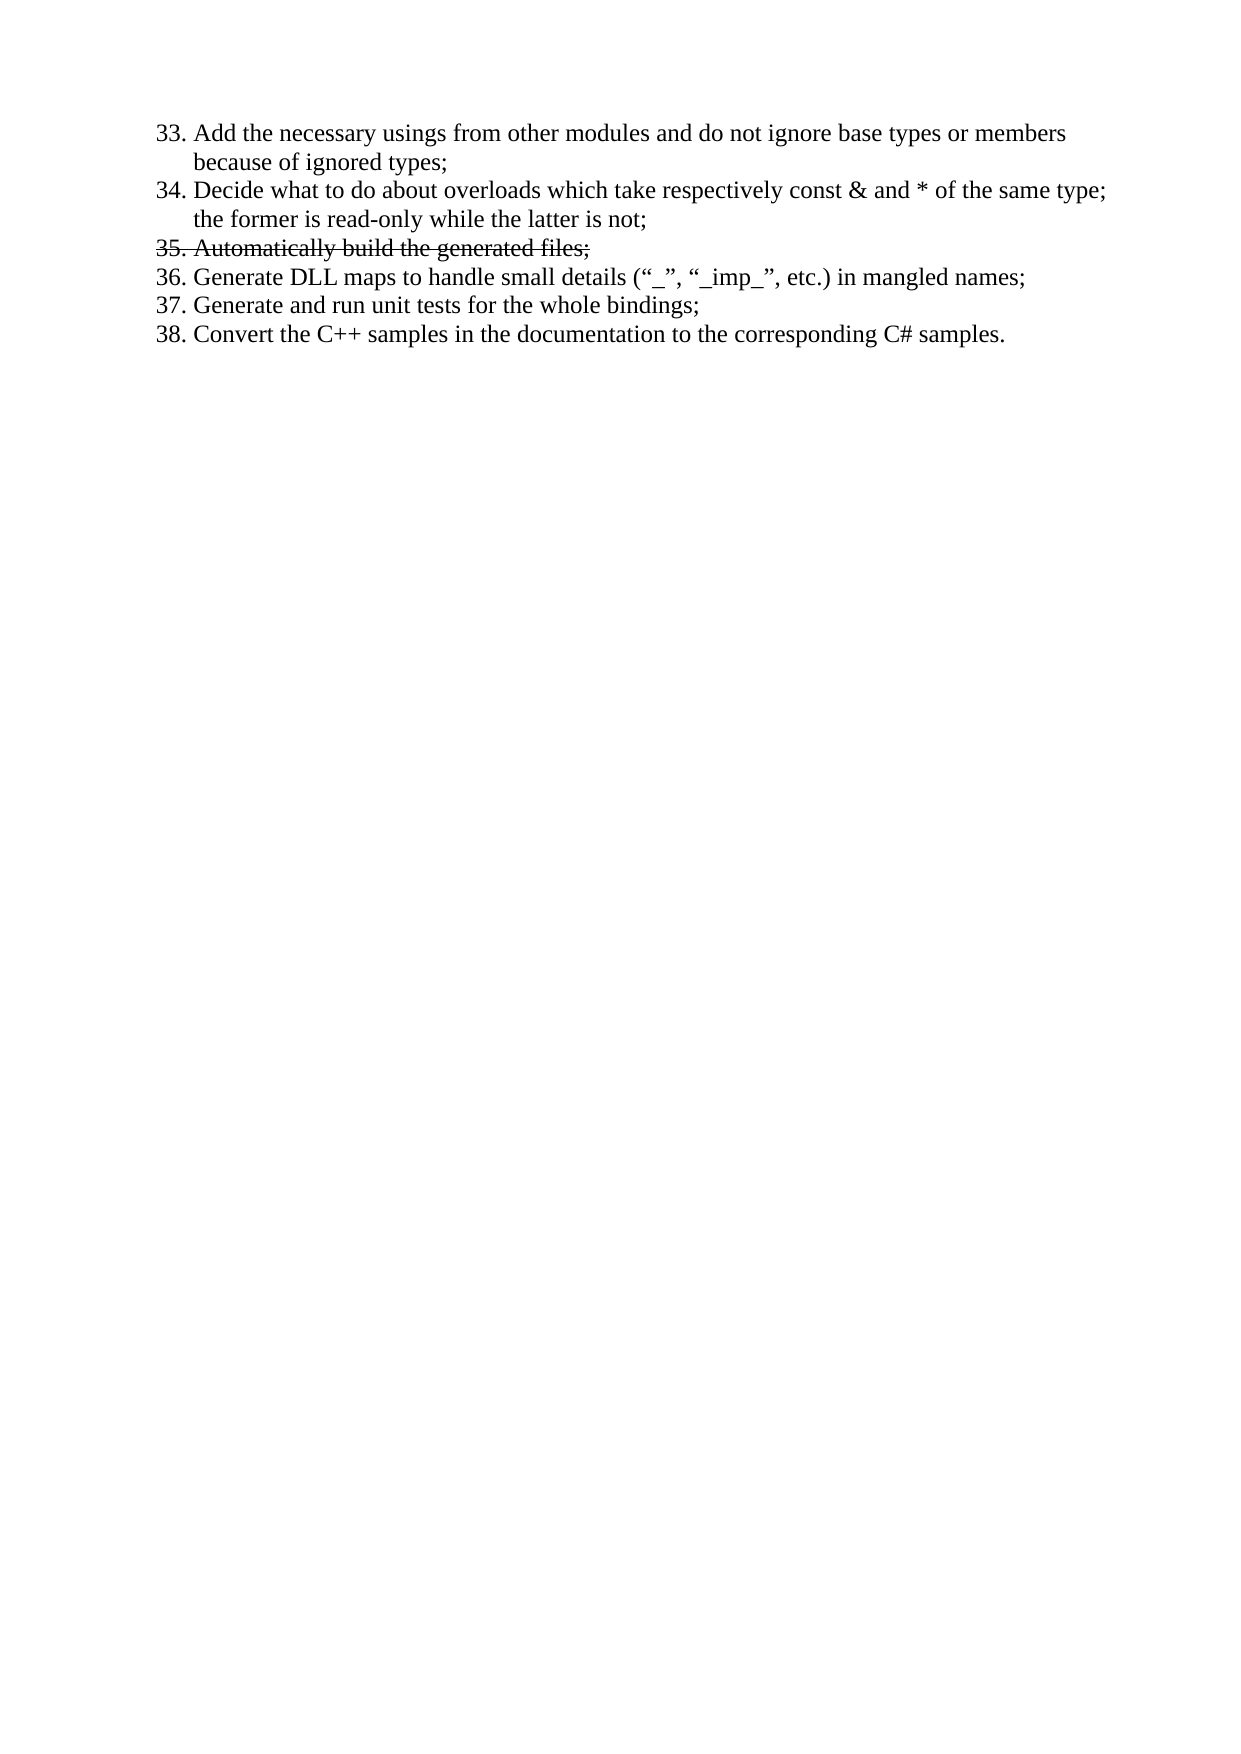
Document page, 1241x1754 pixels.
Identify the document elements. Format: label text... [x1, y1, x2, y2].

list Convert the C++ samples in the documentation to the corresponding C# samples. [156, 319, 1122, 348]
list Decide what to do about overloads which take respectively const & and * of the same type; the former is read-only while the latter is not; [156, 176, 1122, 233]
list Generate and run unit tests for the whole bindings; [156, 291, 1122, 319]
list Add the necessary usings from other modules and do not ignore base types or members because of ignored types; [156, 118, 1122, 176]
list Generate DLL maps to handle small details (“_”, “_imp_”, etc.) in mangled names; [156, 262, 1122, 291]
list Automatically build the generated files; [156, 233, 1122, 262]
